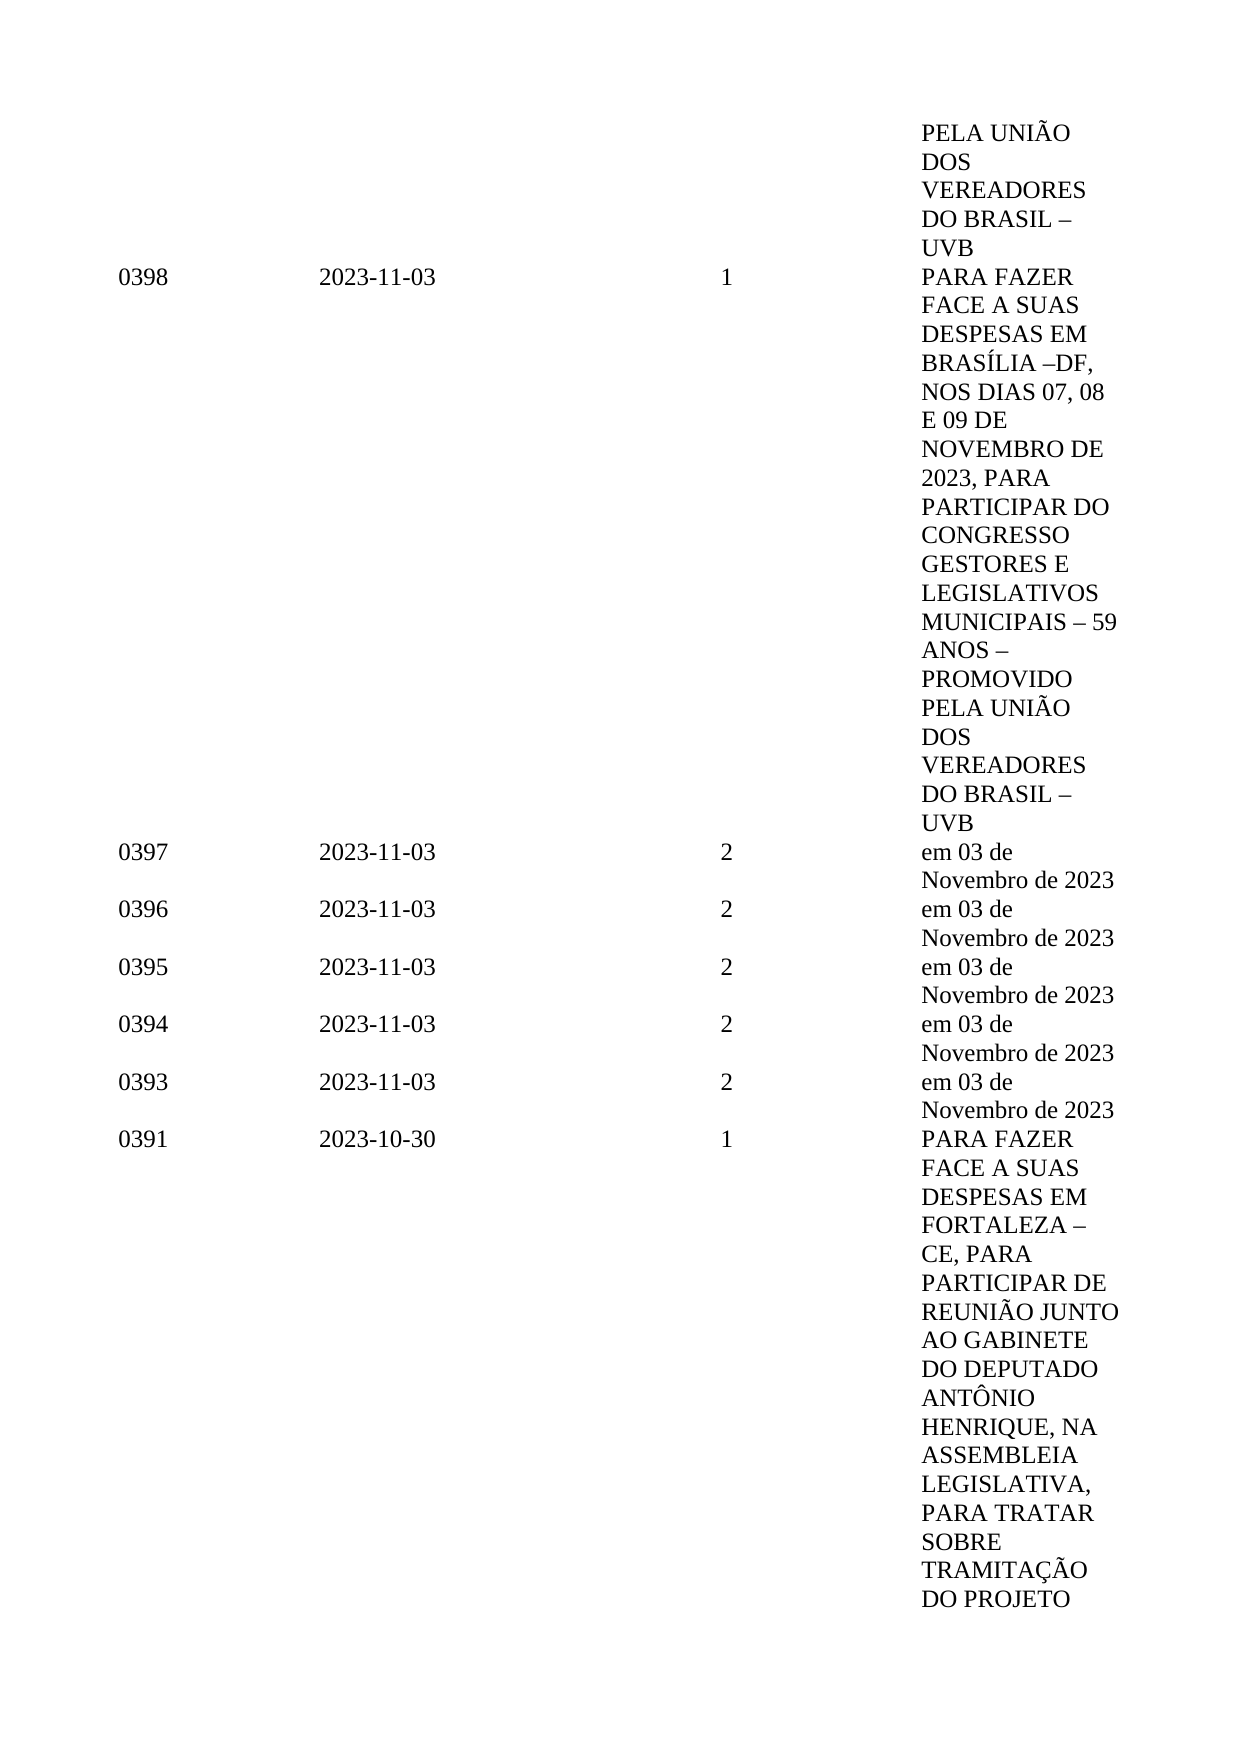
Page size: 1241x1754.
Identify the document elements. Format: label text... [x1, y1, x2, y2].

table_cell 2023-11-03 [319, 262, 519, 837]
table_cell 2 [720, 894, 921, 952]
table_cell 2 [720, 1067, 921, 1124]
table_cell 0398 [118, 262, 319, 837]
table_cell em 03 de Novembro de 2023 [921, 1009, 1122, 1067]
table_cell [520, 1009, 720, 1067]
table_cell 2023-11-03 [319, 952, 519, 1009]
table_cell 1 [720, 262, 921, 837]
table_cell [520, 837, 720, 894]
table_cell 2 [720, 1009, 921, 1067]
table_cell PARA FAZER FACE A SUAS DESPESAS EM FORTALEZA –CE, PARA PARTICIPAR DE REUNIÃO JUNTO AO GABINETE DO DEPUTADO ANTÔNIO HENRIQUE, NA ASSEMBLEIA LEGISLATIVA, PARA TRATAR SOBRE TRAMITAÇÃO DO PROJETO [921, 1124, 1122, 1613]
table_cell em 03 de Novembro de 2023 [921, 894, 1122, 952]
table_cell [520, 1067, 720, 1124]
table_cell [720, 118, 921, 262]
table_cell 0391 [118, 1124, 319, 1613]
table_cell 2023-11-03 [319, 1067, 519, 1124]
table_cell 2023-11-03 [319, 837, 519, 894]
table_cell [520, 262, 720, 837]
table_cell 0396 [118, 894, 319, 952]
table_cell [520, 952, 720, 1009]
table_cell 0393 [118, 1067, 319, 1124]
table_cell 0395 [118, 952, 319, 1009]
table_cell 2023-11-03 [319, 894, 519, 952]
table_cell 2 [720, 952, 921, 1009]
table_cell [520, 1124, 720, 1613]
table_cell [118, 118, 319, 262]
table_cell 0397 [118, 837, 319, 894]
table_cell 2023-11-03 [319, 1009, 519, 1067]
table_cell PELA UNIÃO DOS VEREADORES DO BRASIL – UVB [921, 118, 1122, 262]
table_cell em 03 de Novembro de 2023 [921, 1067, 1122, 1124]
table_cell 1 [720, 1124, 921, 1613]
table_cell PARA FAZER FACE A SUAS DESPESAS EM BRASÍLIA –DF, NOS DIAS 07, 08 E 09 DE NOVEMBRO DE 2023, PARA PARTICIPAR DO CONGRESSO GESTORES E LEGISLATIVOS MUNICIPAIS – 59 ANOS – PROMOVIDO PELA UNIÃO DOS VEREADORES DO BRASIL – UVB [921, 262, 1122, 837]
table_cell em 03 de Novembro de 2023 [921, 952, 1122, 1009]
table_cell em 03 de Novembro de 2023 [921, 837, 1122, 894]
table_cell 0394 [118, 1009, 319, 1067]
table_cell 2023-10-30 [319, 1124, 519, 1613]
table_cell 2 [720, 837, 921, 894]
table_cell [520, 894, 720, 952]
table_cell [520, 118, 720, 262]
table_cell [319, 118, 519, 262]
